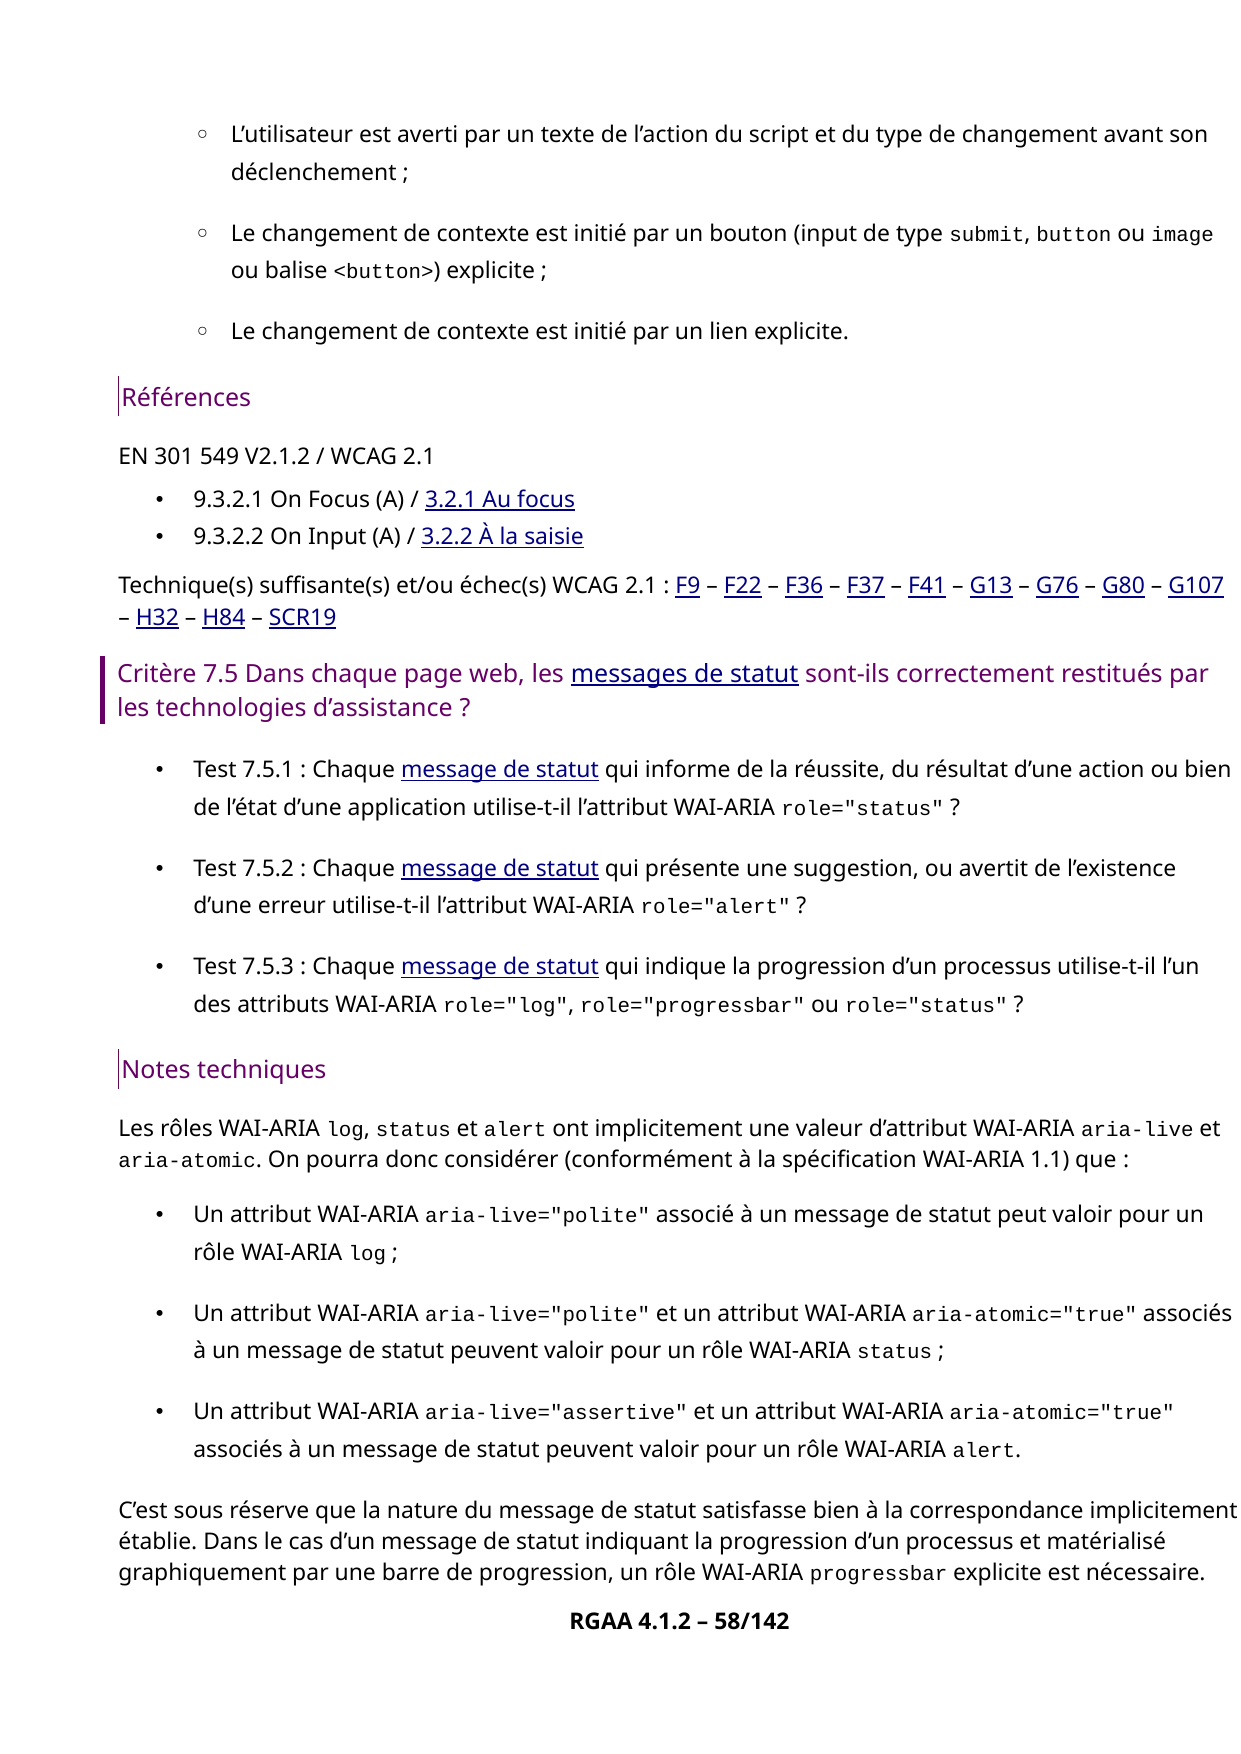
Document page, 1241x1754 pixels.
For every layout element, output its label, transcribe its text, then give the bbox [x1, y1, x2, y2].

text C’est sous réserve que la nature du message de statut satisfasse bien à la correspondance implicitement établie. Dans le cas d’un message de statut indiquant la progression d’un processus et matérialisé graphiquement par une barre de progression, un rôle WAI-ARIA progressbar explicite est nécessaire. [118, 1494, 1240, 1588]
list 9.3.2.2 On Input (A) / 3.2.2 À la saisie [156, 520, 1240, 551]
subtitle Critère 7.5 Dans chaque page web, les messages de statut sont-ils correctement restitués par les technologies d’assistance ? [105, 656, 1240, 724]
list Un attribut WAI-ARIA aria-live="polite" associé à un message de statut peut valoir pour un rôle WAI-ARIA log ; [156, 1198, 1240, 1267]
text Les rôles WAI-ARIA log, status et alert ont implicitement une valeur d’attribut WAI-ARIA aria-live et aria-atomic. On pourra donc considérer (conformément à la spécification WAI-ARIA 1.1) que : [118, 1112, 1240, 1175]
list L’utilisateur est averti par un texte de l’action du script et du type de changement avant son déclenchement ; [193, 118, 1240, 187]
list Le changement de contexte est initié par un bouton (input de type submit, button ou image ou balise <button>) explicite ; [193, 217, 1240, 285]
list 9.3.2.1 On Focus (A) / 3.2.1 Au focus [156, 483, 1240, 514]
list Test 7.5.2 : Chaque message de statut qui présente une suggestion, ou avertit de l’existence d’une erreur utilise-t-il l’attribut WAI-ARIA role="alert" ? [156, 852, 1240, 920]
subtitle Notes techniques [119, 1049, 1240, 1089]
text EN 301 549 V2.1.2 / WCAG 2.1 [118, 440, 1240, 471]
list Le changement de contexte est initié par un lien explicite. [193, 315, 1240, 346]
text Technique(s) suffisante(s) et/ou échec(s) WCAG 2.1 : F9 – F22 – F36 – F37 – F41 – G13 – G76 – G80 – G107 – H32 – H84 – SCR19 [118, 569, 1240, 632]
subtitle Références [119, 376, 1240, 416]
list Test 7.5.3 : Chaque message de statut qui indique la progression d’un processus utilise-t-il l’un des attributs WAI-ARIA role="log", role="progressbar" ou role="status" ? [156, 950, 1240, 1019]
list Un attribut WAI-ARIA aria-live="polite" et un attribut WAI-ARIA aria-atomic="true" associés à un message de statut peuvent valoir pour un rôle WAI-ARIA status ; [156, 1297, 1240, 1366]
list Test 7.5.1 : Chaque message de statut qui informe de la réussite, du résultat d’une action ou bien de l’état d’une application utilise-t-il l’attribut WAI-ARIA role="status" ? [156, 753, 1240, 822]
list Un attribut WAI-ARIA aria-live="assertive" et un attribut WAI-ARIA aria-atomic="true" associés à un message de statut peuvent valoir pour un rôle WAI-ARIA alert. [156, 1395, 1240, 1464]
